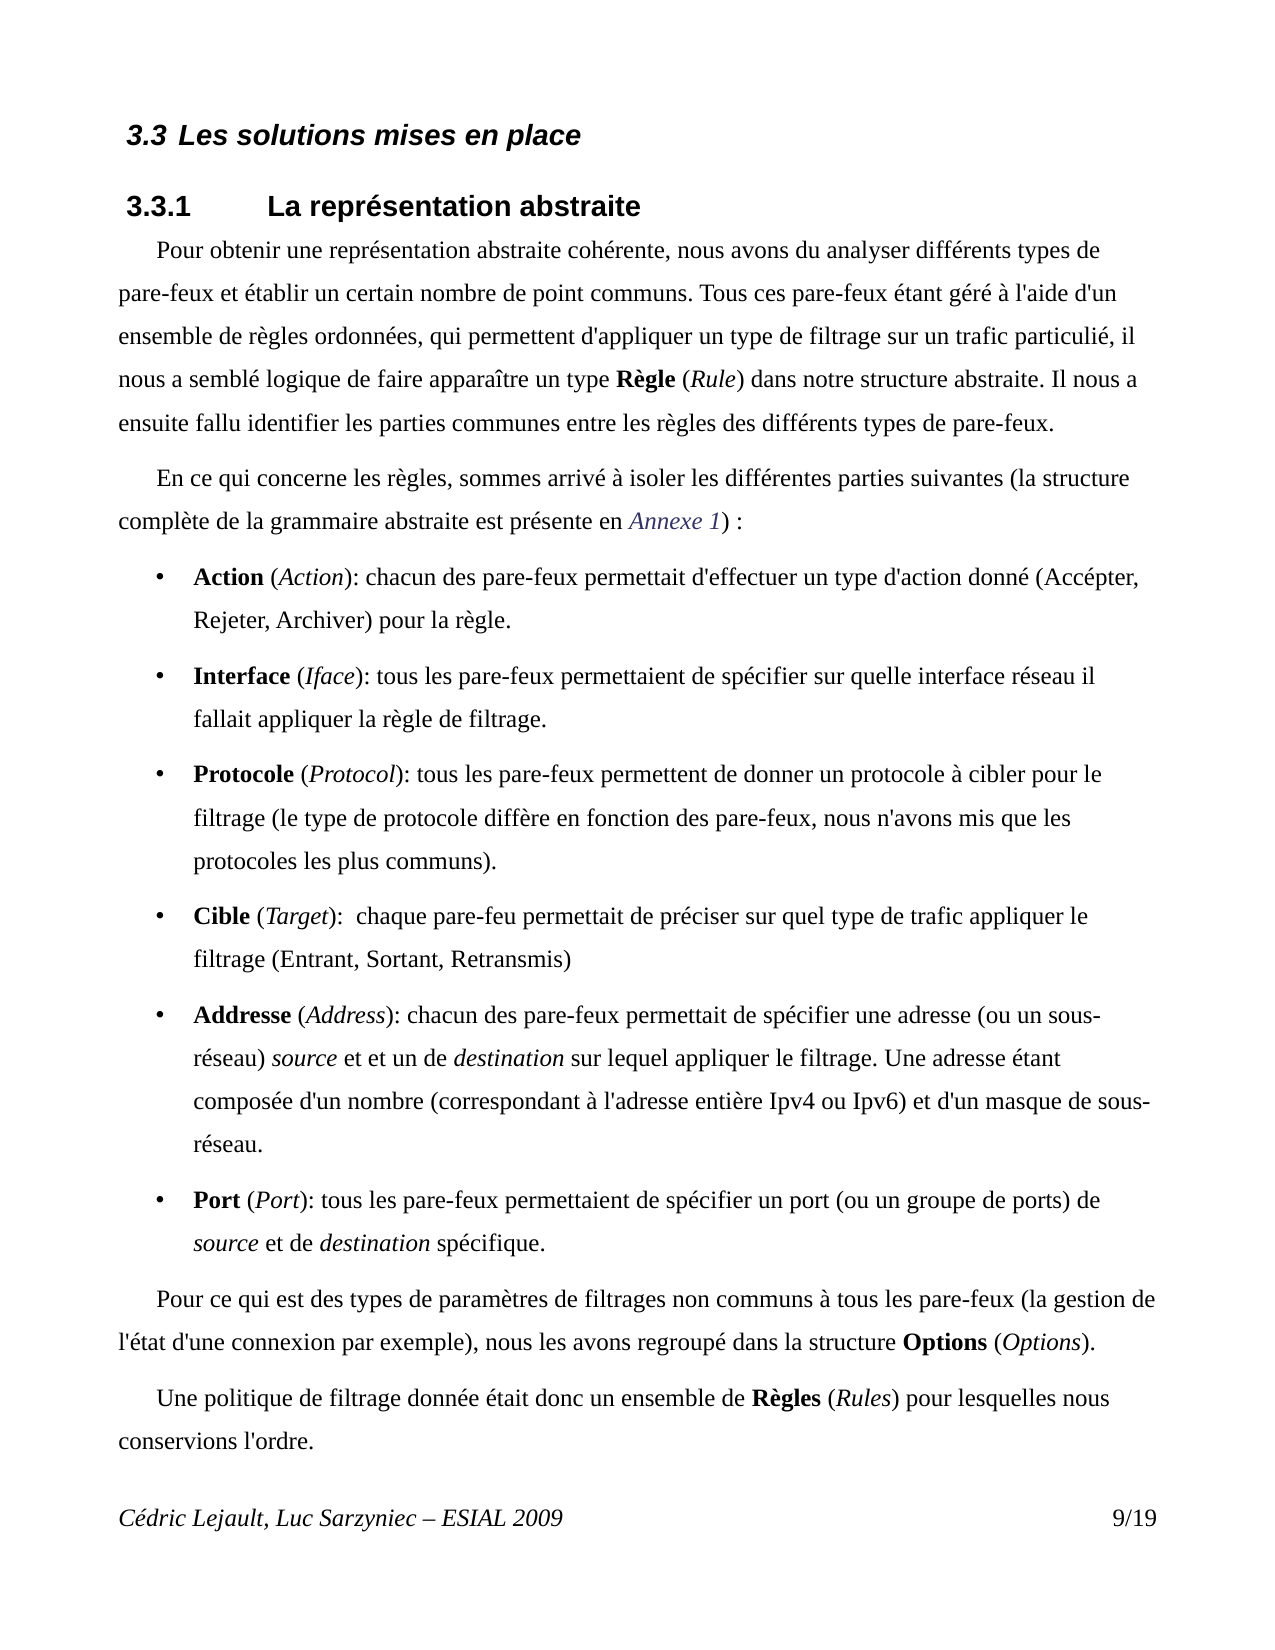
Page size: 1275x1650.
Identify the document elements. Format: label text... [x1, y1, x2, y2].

list Cible (Target): chaque pare-feu permettait de préciser sur quel type de trafic appliquer le filtrage (Entrant, Sortant, Retransmis) [156, 901, 1157, 973]
text Pour obtenir une représentation abstraite cohérente, nous avons du analyser différents types de pare-feux et établir un certain nombre de point communs. Tous ces pare-feux étant géré à l'aide d'un ensemble de règles ordonnées, qui permettent d'appliquer un type de filtrage sur un trafic particulié, il nous a semblé logique de faire apparaître un type Règle (Rule) dans notre structure abstraite. Il nous a ensuite fallu identifier les parties communes entre les règles des différents types de pare-feux. [118, 235, 1157, 436]
list Port (Port): tous les pare-feux permettaient de spécifier un port (ou un groupe de ports) de source et de destination spécifique. [156, 1185, 1157, 1257]
list Protocole (Protocol): tous les pare-feux permettent de donner un protocole à cibler pour le filtrage (le type de protocole diffère en fonction des pare-feux, nous n'avons mis que les protocoles les plus communs). [156, 759, 1157, 874]
text En ce qui concerne les règles, sommes arrivé à isoler les différentes parties suivantes (la structure complète de la grammaire abstraite est présente en Annexe 1) : [118, 463, 1157, 535]
list Addresse (Address): chacun des pare-feux permettait de spécifier une adresse (ou un sous-réseau) source et et un de destination sur lequel appliquer le filtrage. Une adresse étant composée d'un nombre (correspondant à l'adresse entière Ipv4 ou Ipv6) et d'un masque de sous-réseau. [156, 1000, 1157, 1158]
list Action (Action): chacun des pare-feux permettait d'effectuer un type d'action donné (Accépter, Rejeter, Archiver) pour la règle. [156, 562, 1157, 634]
text Pour ce qui est des types de paramètres de filtrages non communs à tous les pare-feux (la gestion de l'état d'une connexion par exemple), nous les avons regroupé dans la structure Options (Options). [118, 1284, 1157, 1356]
subtitle Les solutions mises en place [118, 118, 1157, 152]
text Une politique de filtrage donnée était donc un ensemble de Règles (Rules) pour lesquelles nous conservions l'ordre. [118, 1383, 1157, 1454]
subtitle La représentation abstraite [118, 189, 1157, 223]
list Interface (Iface): tous les pare-feux permettaient de spécifier sur quelle interface réseau il fallait appliquer la règle de filtrage. [156, 661, 1157, 733]
